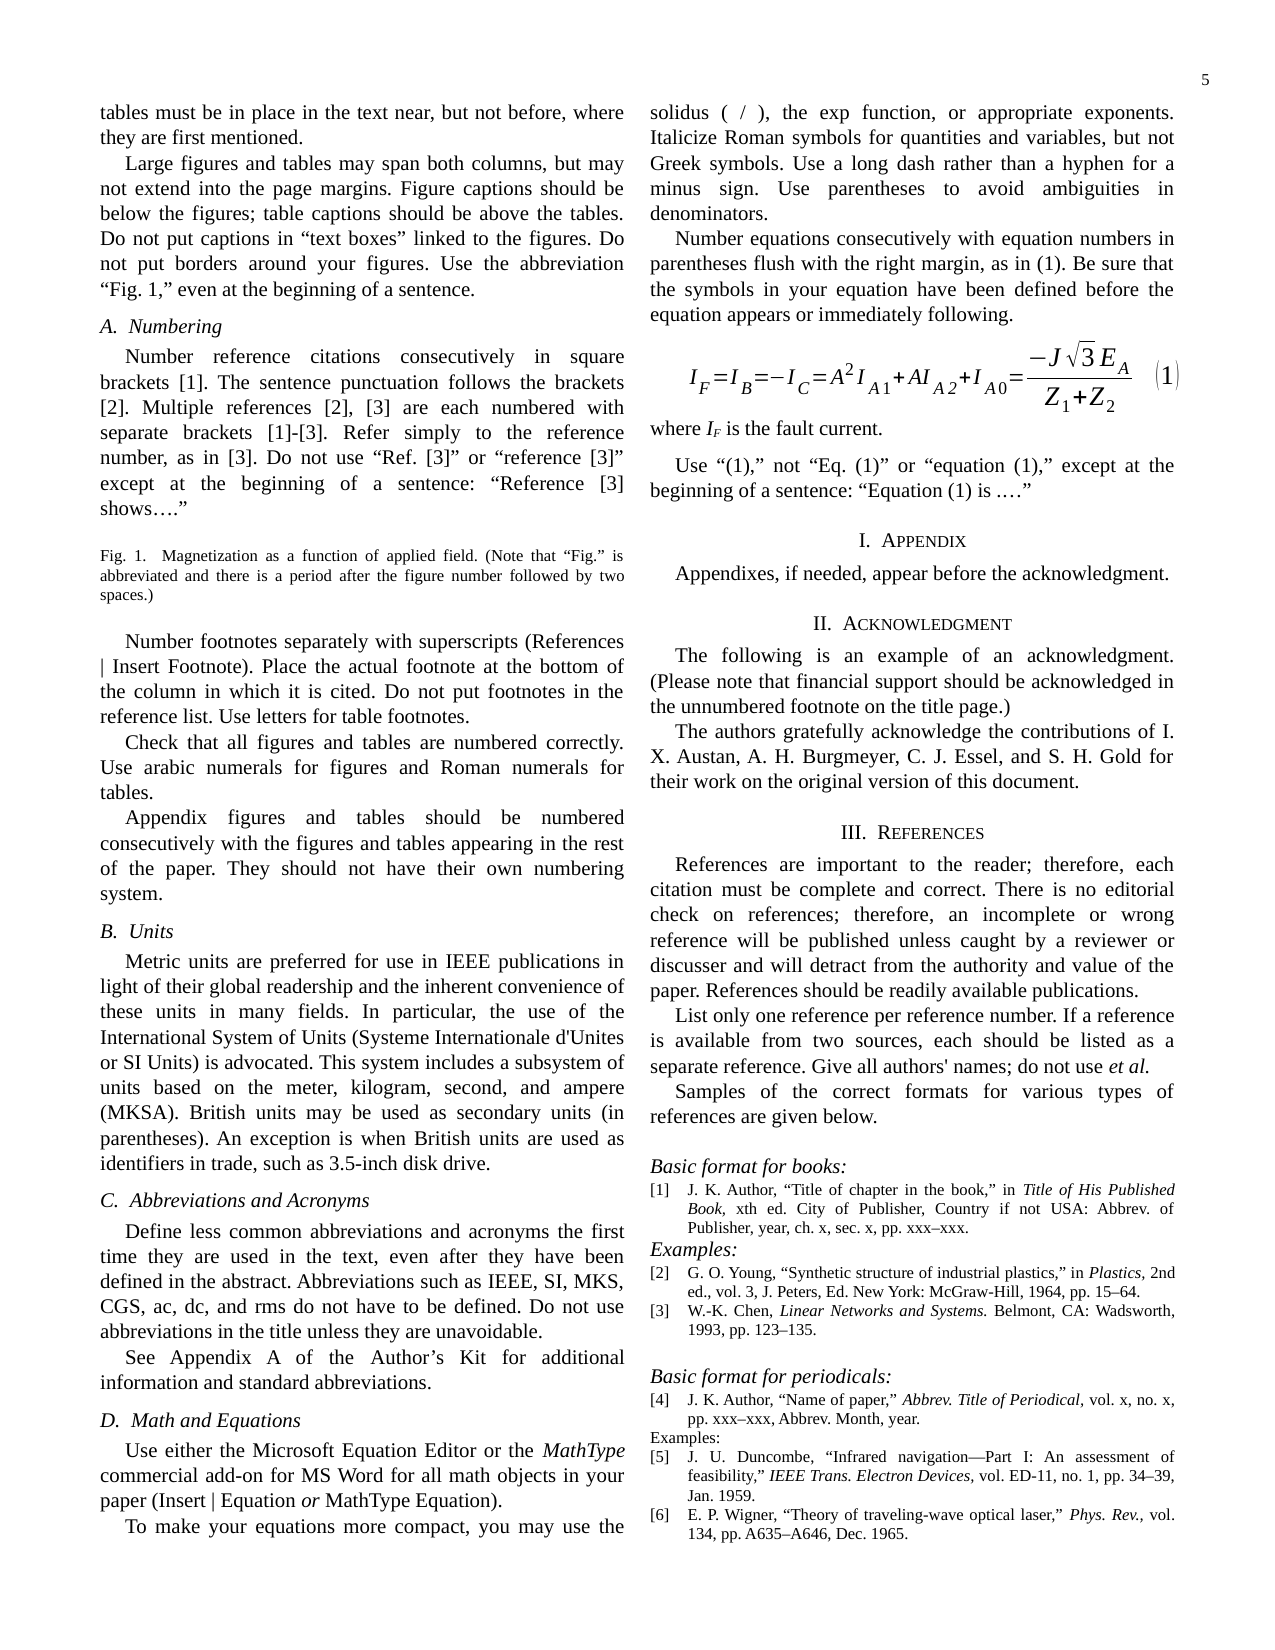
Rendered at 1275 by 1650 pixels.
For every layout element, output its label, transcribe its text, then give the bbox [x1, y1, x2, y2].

subtitle Acknowledgment [650, 611, 1175, 635]
subtitle References [650, 819, 1175, 844]
subtitle Appendix [650, 528, 1175, 552]
text The following is an example of an acknowledgment. (Please note that financial support should be acknowledged in the unnumbered footnote on the title page.) [650, 643, 1175, 718]
text where IF is the fault current. [650, 339, 1175, 440]
text References are important to the reader; therefore, each citation must be complete and correct. There is no editorial check on references; therefore, an incomplete or wrong reference will be published unless caught by a reviewer or discusser and will detract from the authority and value of the paper. References should be readily available publications. [650, 852, 1175, 1002]
subtitle Units [100, 919, 625, 943]
text Examples: [650, 1237, 1175, 1261]
text tables must be in place in the text near, but not before, where they are first mentioned. [100, 100, 625, 149]
list E. P. Wigner, “Theory of traveling-wave optical laser,” Phys. Rev., vol. 134, pp. A635–A646, Dec. 1965. [650, 1504, 1175, 1543]
subtitle Numbering [100, 314, 625, 338]
text Samples of the correct formats for various types of references are given below. [650, 1079, 1175, 1128]
text Define less common abbreviations and acronyms the first time they are used in the text, even after they have been defined in the abstract. Abbreviations such as IEEE, SI, MKS, CGS, ac, dc, and rms do not have to be defined. Do not use abbreviations in the title unless they are unavoidable. [100, 1219, 625, 1343]
text Basic format for periodicals: [650, 1364, 1175, 1388]
list J. K. Author, “Title of chapter in the book,” in Title of His Published Book, xth ed. City of Publisher, Country if not USA: Abbrev. of Publisher, year, ch. x, sec. x, pp. xxx–xxx. [650, 1180, 1175, 1237]
list J. U. Duncombe, “Infrared navigation—Part I: An assessment of feasibility,” IEEE Trans. Electron Devices, vol. ED-11, no. 1, pp. 34–39, Jan. 1959. [650, 1447, 1175, 1504]
text Fig. 1. Magnetization as a function of applied field. (Note that “Fig.” is abbreviated and there is a period after the figure number followed by two spaces.) [100, 546, 625, 604]
list W.-K. Chen, Linear Networks and Systems. Belmont, CA: Wadsworth, 1993, pp. 123–135. [650, 1301, 1175, 1339]
text Number equations consecutively with equation numbers in parentheses flush with the right margin, as in (1). Be sure that the symbols in your equation have been defined before the equation appears or immediately following. [650, 226, 1175, 326]
subtitle Abbreviations and Acronyms [100, 1188, 625, 1212]
text The authors gratefully acknowledge the contributions of I. X. Austan, A. H. Burgmeyer, C. J. Essel, and S. H. Gold for their work on the original version of this document. [650, 719, 1175, 793]
text To make your equations more compact, you may use the [100, 1513, 625, 1538]
text solidus ( / ), the exp function, or appropriate exponents. Italicize Roman symbols for quantities and variables, but not Greek symbols. Use a long dash rather than a hyphen for a minus sign. Use parentheses to avoid ambiguities in denominators. [650, 100, 1175, 225]
text List only one reference per reference number. If a reference is available from two sources, each should be listed as a separate reference. Give all authors' names; do not use et al. [650, 1003, 1175, 1078]
text Basic format for books: [650, 1154, 1175, 1178]
text Large figures and tables may span both columns, but may not extend into the page margins. Figure captions should be below the figures; table captions should be above the tables. Do not put captions in “text boxes” linked to the figures. Do not put borders around your figures. Use the abbreviation “Fig. 1,” even at the beginning of a sentence. [100, 150, 625, 301]
text Appendixes, if needed, appear before the acknowledgment. [650, 561, 1175, 585]
text Number footnotes separately with superscripts (References | Insert Footnote). Place the actual footnote at the bottom of the column in which it is cited. Do not put footnotes in the reference list. Use letters for table footnotes. [100, 629, 625, 728]
subtitle Math and Equations [100, 1408, 625, 1432]
list G. O. Young, “Synthetic structure of industrial plastics,” in Plastics, 2nd ed., vol. 3, J. Peters, Ed. New York: McGraw-Hill, 1964, pp. 15–64. [650, 1262, 1175, 1301]
text Use either the Microsoft Equation Editor or the MathType commercial add-on for MS Word for all math objects in your paper (Insert | Equation or MathType Equation). [100, 1438, 625, 1512]
text Number reference citations consecutively in square brackets [1]. The sentence punctuation follows the brackets [2]. Multiple references [2], [3] are each numbered with separate brackets [1]-[3]. Refer simply to the reference number, as in [3]. Do not use “Ref. [3]” or “reference [3]” except at the beginning of a sentence: “Reference [3] shows….” [100, 344, 625, 520]
text Metric units are preferred for use in IEEE publications in light of their global readership and the inherent convenience of these units in many fields. In particular, the use of the International System of Units (Systeme Internationale d'Unites or SI Units) is advocated. This system includes a subsystem of units based on the meter, kilogram, second, and ampere (MKSA). British units may be used as secondary units (in parentheses). An exception is when British units are used as identifiers in trade, such as 3.5-inch disk drive. [100, 949, 625, 1175]
text Use “(1),” not “Eq. (1)” or “equation (1),” except at the beginning of a sentence: “Equation (1) is .…” [650, 453, 1175, 502]
text Examples: [650, 1428, 1175, 1447]
list J. K. Author, “Name of paper,” Abbrev. Title of Periodical, vol. x, no. x, pp. xxx–xxx, Abbrev. Month, year. [650, 1389, 1175, 1428]
text Appendix figures and tables should be numbered consecutively with the figures and tables appearing in the rest of the paper. They should not have their own numbering system. [100, 805, 625, 905]
text See Appendix A of the Author’s Kit for additional information and standard abbreviations. [100, 1345, 625, 1394]
text Check that all figures and tables are numbered correctly. Use arabic numerals for figures and Roman numerals for tables. [100, 730, 625, 804]
